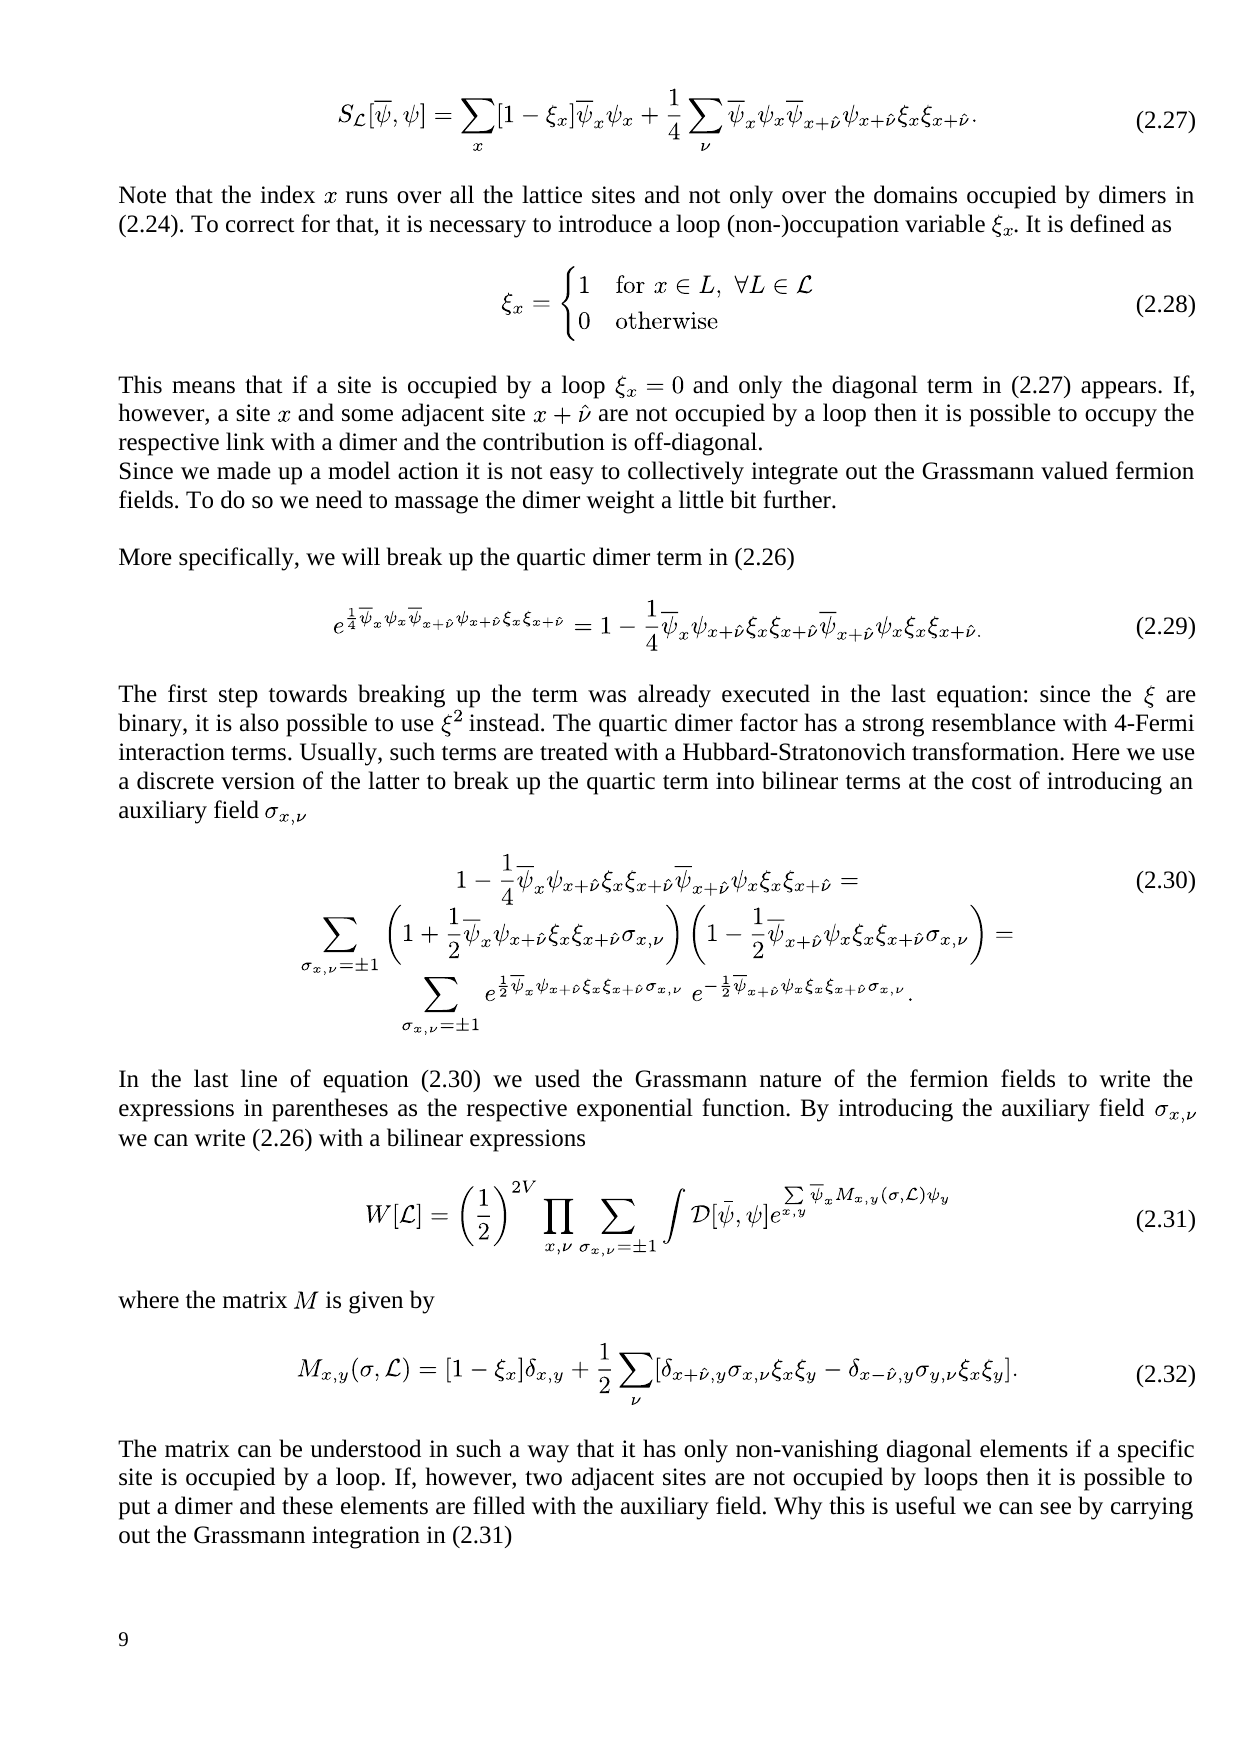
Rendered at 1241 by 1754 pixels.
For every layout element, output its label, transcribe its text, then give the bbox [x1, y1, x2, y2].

text [118, 600, 650, 651]
text The matrix can be understood in such a way that it has only non-vanishing diagonal elements if a specific site is occupied by a loop. If, however, two adjacent sites are not occupied by loops then it is possible to put a dimer and these elements are filled with the auxiliary field. Why this is useful we can see by carrying out the Grassmann integration in (2.31) [118, 1434, 1196, 1549]
text [118, 854, 506, 905]
text (2.31) [603, 1181, 1196, 1257]
text [118, 89, 473, 151]
text [118, 1343, 631, 1405]
text Note that the index runs over all the lattice sites and not only over the domains occupied by dimers in (2.24). To correct for that, it is necessary to introduce a loop (non-)occupation variable . It is defined as [118, 180, 1196, 237]
text Since we made up a model action it is not easy to collectively integrate out the Grassmann valued fermion fields. To do so we need to massage the dimer weight a little bit further. [118, 456, 1196, 513]
text (2.29) [654, 600, 1196, 651]
text (2.28) [575, 266, 1196, 341]
text (2.30) [509, 854, 1196, 905]
text [118, 1181, 602, 1257]
text [118, 266, 572, 341]
text In the last line of equation (2.30) we used the Grassmann nature of the fermion fields to write the expressions in parentheses as the respective exponential function. By introducing the auxiliary field we can write (2.26) with a bilinear expressions [118, 1064, 1196, 1152]
text (2.32) [636, 1343, 1196, 1405]
text (2.27) [705, 89, 1196, 151]
text This means that if a site is occupied by a loop and only the diagonal term in (2.27) appears. If, however, a site and some adjacent site are not occupied by a loop then it is possible to occupy the respective link with a dimer and the contribution is off-diagonal. [118, 370, 1196, 456]
text The first step towards breaking up the term was already executed in the last equation: since the are binary, it is also possible to use instead. The quartic dimer factor has a strong resemblance with 4-Fermi interaction terms. Usually, such terms are treated with a Hubbard-Stratonovich transformation. Here we use a discrete version of the latter to break up the quartic term into bilinear terms at the cost of introducing an auxiliary field [118, 679, 1196, 825]
text More specifically, we will break up the quartic dimer term in (2.26) [118, 542, 1196, 571]
text where the matrix is given by [118, 1285, 1196, 1314]
